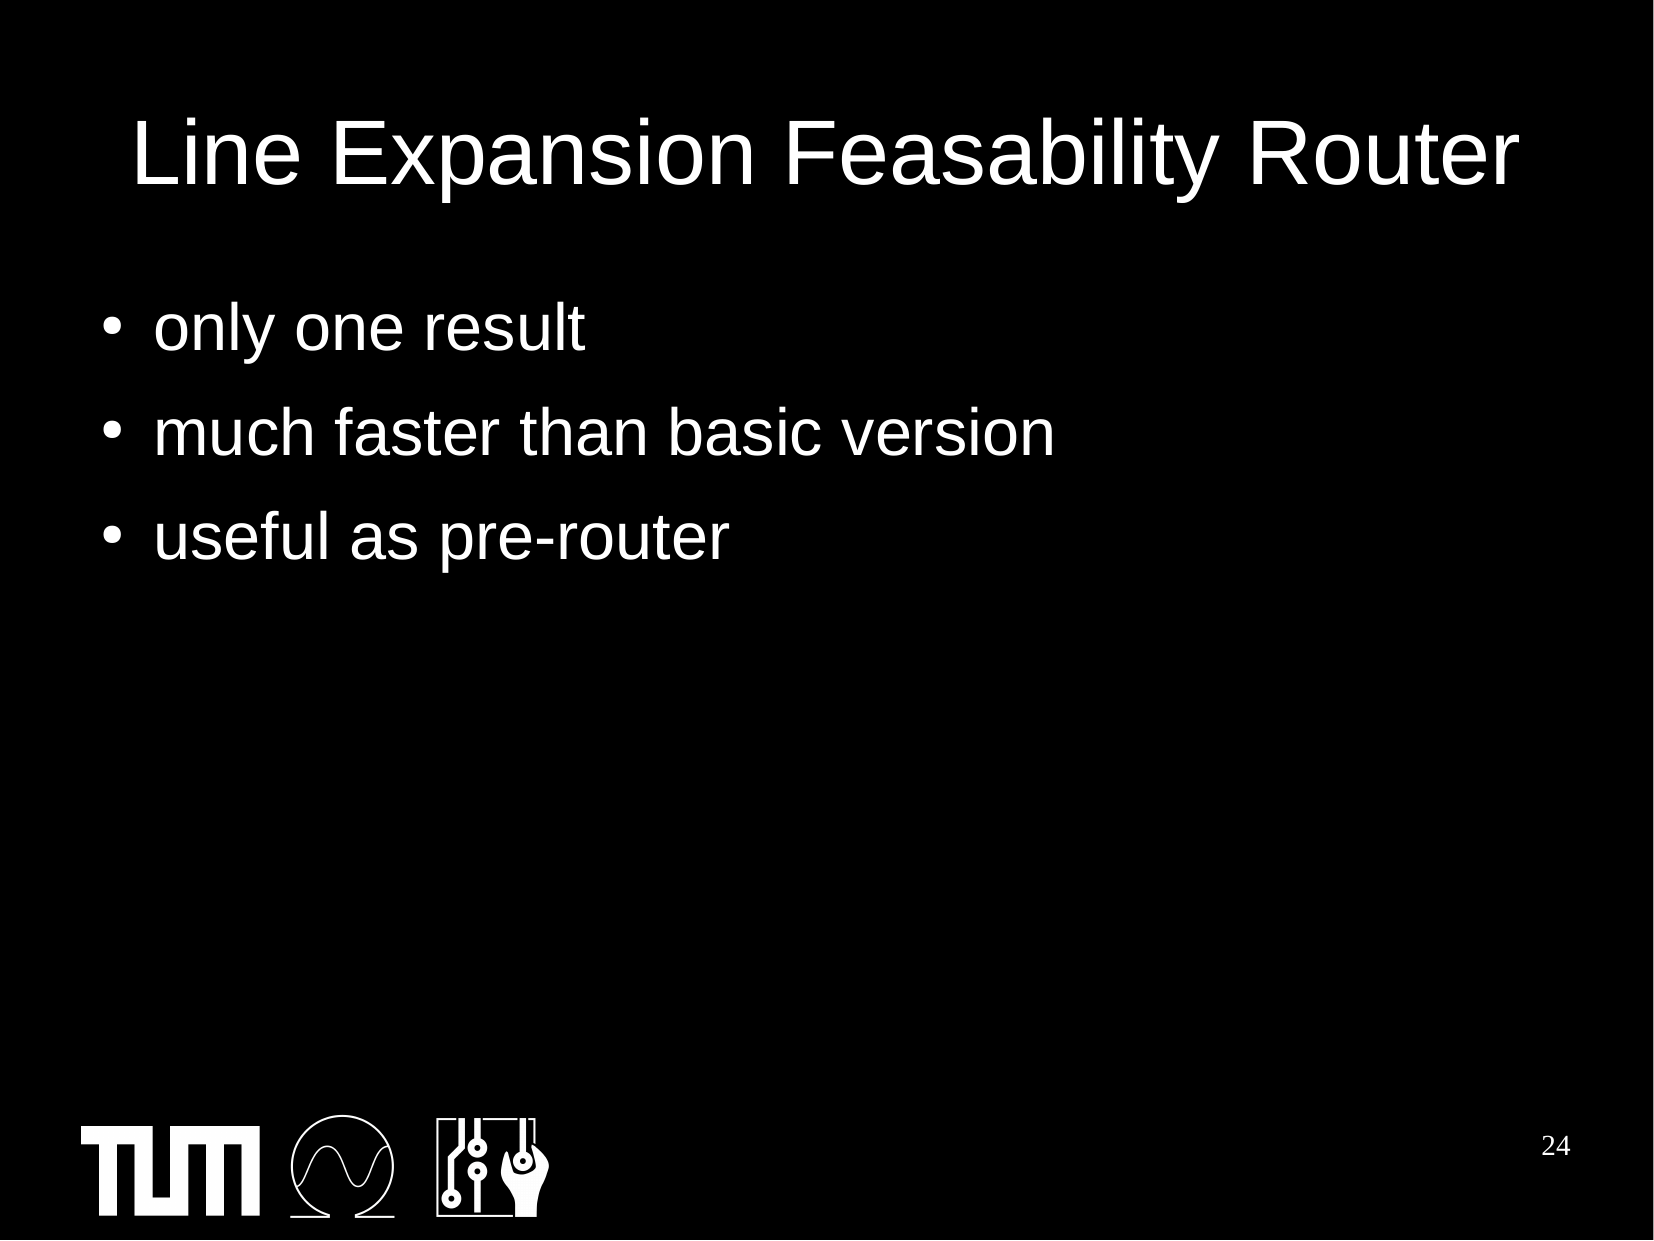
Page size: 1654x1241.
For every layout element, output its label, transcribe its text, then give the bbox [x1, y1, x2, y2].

picture [425, 1109, 554, 1227]
title Line Expansion Feasability Router [82, 49, 1571, 257]
picture [283, 1109, 402, 1227]
picture [63, 1108, 272, 1227]
list only one result much faster than basic version useful as pre-router [82, 290, 1571, 1109]
